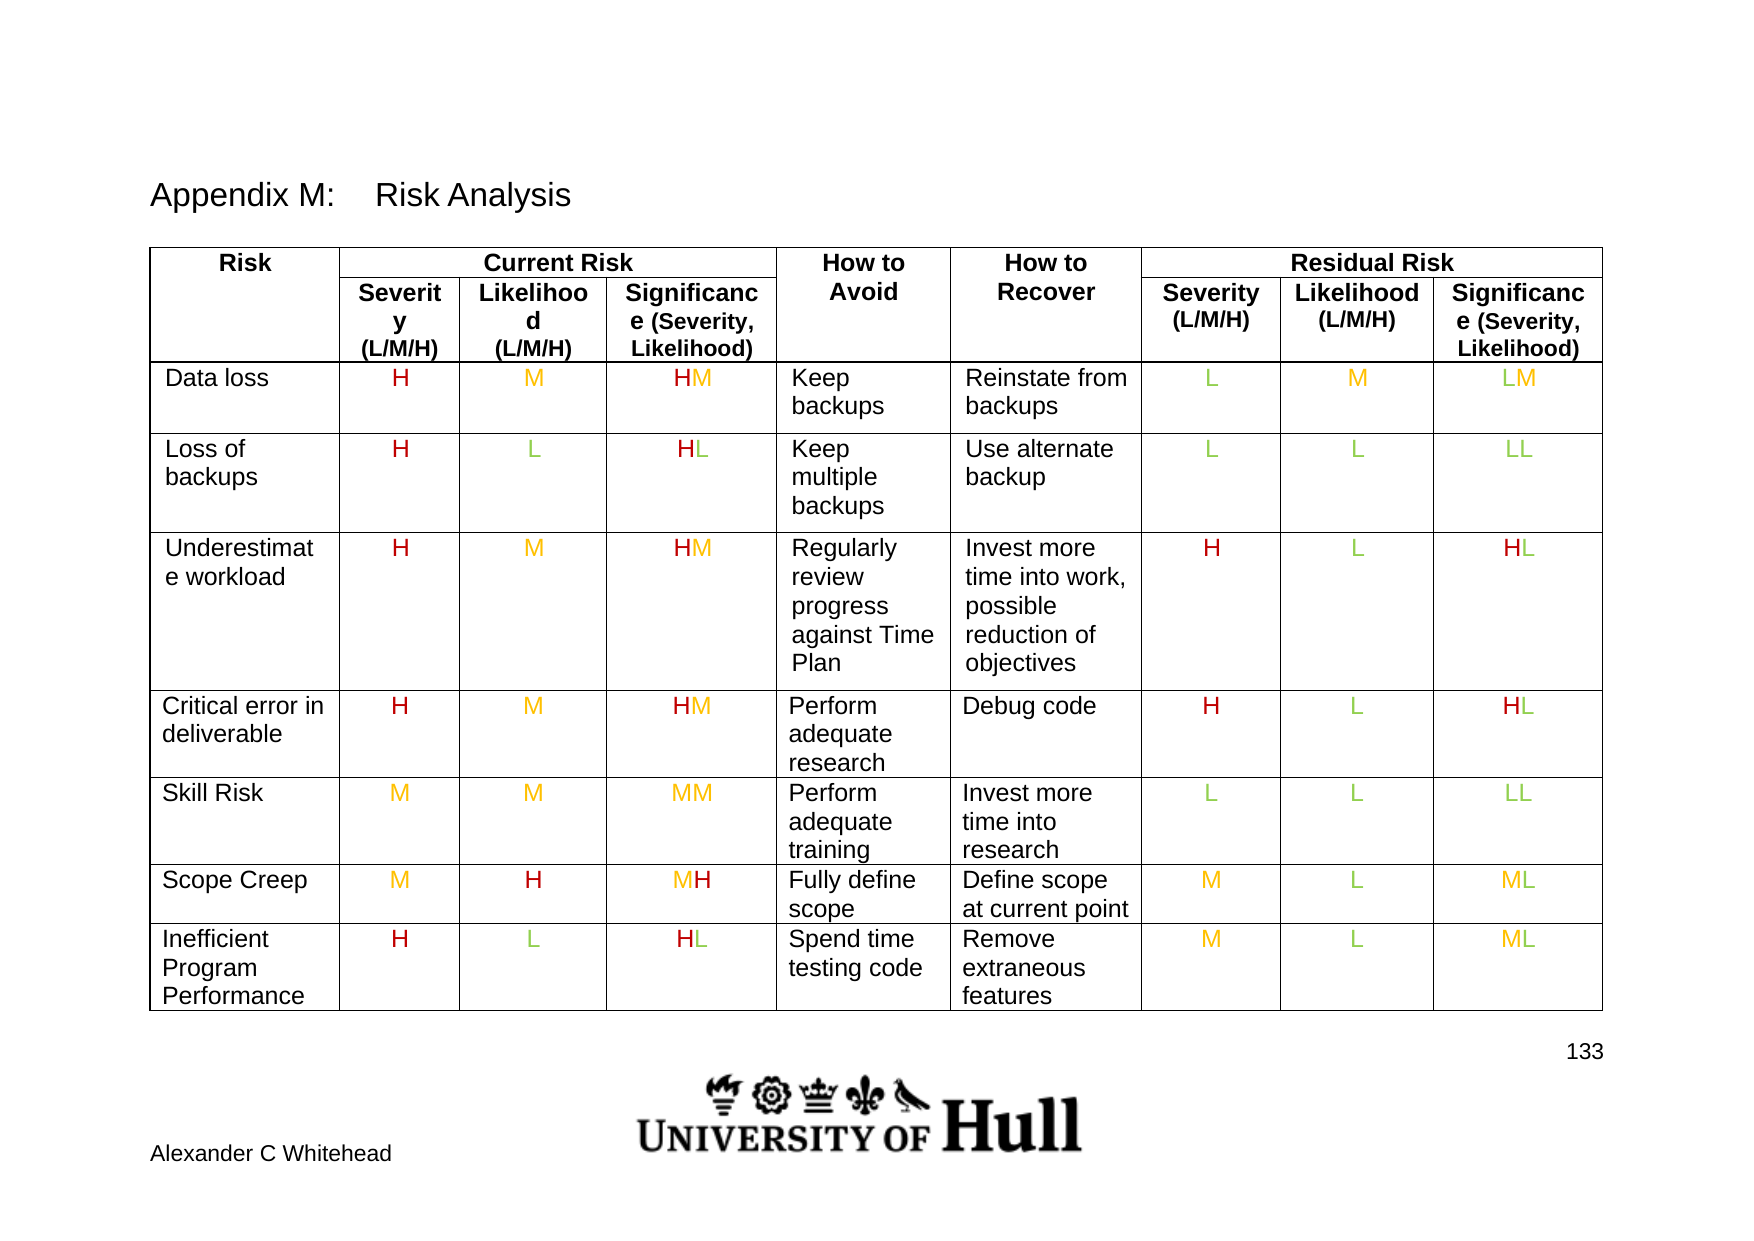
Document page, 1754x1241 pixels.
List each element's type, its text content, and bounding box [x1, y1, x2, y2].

table_cell HL [607, 924, 776, 1010]
table_cell LL [1434, 778, 1602, 864]
subtitle Risk Analysis [150, 175, 1604, 213]
table_cell HM [607, 691, 776, 777]
table_cell M [1142, 865, 1280, 923]
table_cell H [340, 363, 459, 432]
table_cell ML [1434, 924, 1602, 1010]
table_cell Debug code [951, 691, 1141, 777]
table_cell M [1281, 363, 1433, 432]
table_cell Significance (Severity, Likelihood) [607, 278, 776, 361]
table_cell ML [1434, 865, 1602, 923]
table_cell M [460, 363, 606, 432]
table_cell L [1142, 363, 1280, 432]
table_cell Use alternate backup [951, 434, 1141, 532]
table_cell Significance (Severity, Likelihood) [1434, 278, 1602, 361]
table_cell L [1281, 533, 1433, 689]
table_cell Fully define scope [777, 865, 950, 923]
table_cell H [1142, 691, 1280, 777]
table_cell HM [607, 533, 776, 689]
table_cell Inefficient Program Performance [151, 924, 339, 1010]
table_cell Keep multiple backups [777, 434, 950, 532]
table_cell LL [1434, 434, 1602, 532]
table_cell H [340, 533, 459, 689]
table_cell HL [1434, 691, 1602, 777]
table_cell Keep backups [777, 363, 950, 432]
table_cell Severity (L/M/H) [340, 278, 459, 361]
picture [630, 1064, 1091, 1162]
table_header Risk [151, 248, 339, 361]
table_cell Loss of backups [151, 434, 339, 532]
table_cell HL [607, 434, 776, 532]
table_cell M [460, 778, 606, 864]
table_header How to Avoid [777, 248, 950, 361]
table_cell Invest more time into research [951, 778, 1141, 864]
table_cell L [1281, 865, 1433, 923]
table_cell L [460, 924, 606, 1010]
table_cell Skill Risk [151, 778, 339, 864]
table_cell L [1281, 691, 1433, 777]
table_cell Likelihood (L/M/H) [460, 278, 606, 361]
table_cell Regularly review progress against Time Plan [777, 533, 950, 689]
table_cell Data loss [151, 363, 339, 432]
table_header How to Recover [951, 248, 1141, 361]
table_cell L [1142, 778, 1280, 864]
table_cell MM [607, 778, 776, 864]
table_cell H [340, 434, 459, 532]
table_cell M [1142, 924, 1280, 1010]
table_cell Invest more time into work, possible reduction of objectives [951, 533, 1141, 689]
table_cell L [1142, 434, 1280, 532]
table_cell Reinstate from backups [951, 363, 1141, 432]
table_cell Remove extraneous features [951, 924, 1141, 1010]
table_cell L [1281, 778, 1433, 864]
table_header Residual Risk [1142, 248, 1602, 277]
table_cell M [460, 533, 606, 689]
table_cell Critical error in deliverable [151, 691, 339, 777]
table_cell H [340, 924, 459, 1010]
table_cell Define scope at current point [951, 865, 1141, 923]
table_cell H [460, 865, 606, 923]
table_cell H [1142, 533, 1280, 689]
table_cell Spend time testing code [777, 924, 950, 1010]
table_cell HM [607, 363, 776, 432]
table_cell HL [1434, 533, 1602, 689]
table_cell Perform adequate training [777, 778, 950, 864]
table_cell L [1281, 924, 1433, 1010]
table_cell M [340, 778, 459, 864]
table_cell Perform adequate research [777, 691, 950, 777]
table_cell Scope Creep [151, 865, 339, 923]
table_cell Severity (L/M/H) [1142, 278, 1280, 361]
table_cell L [1281, 434, 1433, 532]
table_cell L [460, 434, 606, 532]
table_cell MH [607, 865, 776, 923]
table_cell Underestimate workload [151, 533, 339, 689]
table_cell M [460, 691, 606, 777]
table_cell LM [1434, 363, 1602, 432]
table_cell M [340, 865, 459, 923]
table_header Current Risk [340, 248, 776, 277]
table_cell H [340, 691, 459, 777]
table_cell Likelihood (L/M/H) [1281, 278, 1433, 361]
